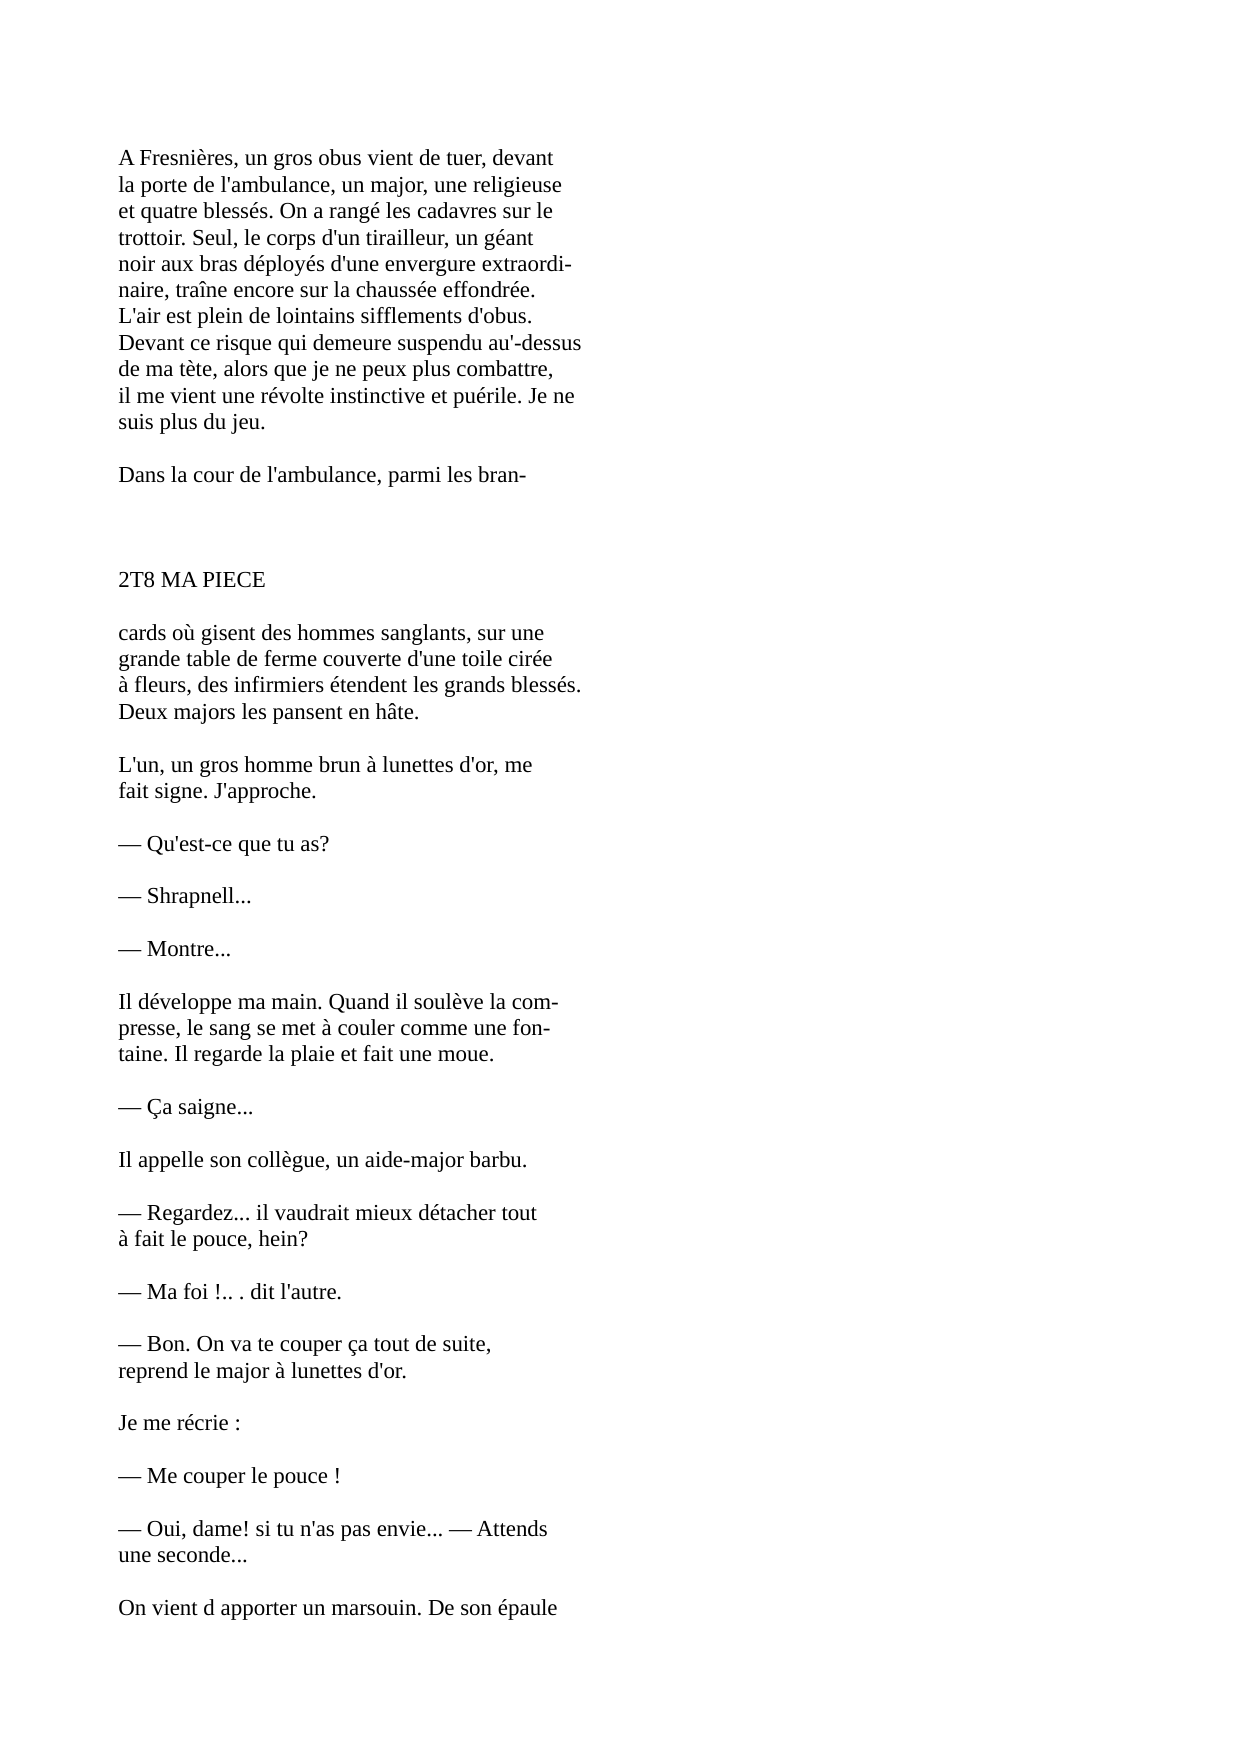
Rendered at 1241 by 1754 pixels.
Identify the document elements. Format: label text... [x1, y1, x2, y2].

text — Me couper le pouce ! [118, 1462, 1122, 1488]
text On vient d apporter un marsouin. De son épaule [118, 1594, 1122, 1620]
text suis plus du jeu. [118, 408, 1122, 434]
text — Ma foi !.. . dit l'autre. [118, 1278, 1122, 1304]
text une seconde... [118, 1541, 1122, 1568]
text presse, le sang se met à couler comme une fon- [118, 1014, 1122, 1041]
text il me vient une révolte instinctive et puérile. Je ne [118, 382, 1122, 408]
text Il développe ma main. Quand il soulève la com- [118, 988, 1122, 1014]
text de ma tète, alors que je ne peux plus combattre, [118, 355, 1122, 382]
text cards où gisent des hommes sanglants, sur une [118, 619, 1122, 645]
text Il appelle son collègue, un aide-major barbu. [118, 1146, 1122, 1172]
text fait signe. J'approche. [118, 777, 1122, 803]
text L'un, un gros homme brun à lunettes d'or, me [118, 751, 1122, 777]
text à fait le pouce, hein? [118, 1225, 1122, 1251]
text Devant ce risque qui demeure suspendu au'-dessus [118, 329, 1122, 355]
text A Fresnières, un gros obus vient de tuer, devant [118, 144, 1122, 171]
text noir aux bras déployés d'une envergure extraordi- [118, 250, 1122, 276]
text Deux majors les pansent en hâte. [118, 698, 1122, 724]
text Je me récrie : [118, 1409, 1122, 1436]
text grande table de ferme couverte d'une toile cirée [118, 645, 1122, 672]
text trottoir. Seul, le corps d'un tirailleur, un géant [118, 223, 1122, 250]
text — Bon. On va te couper ça tout de suite, [118, 1330, 1122, 1357]
text et quatre blessés. On a rangé les cadavres sur le [118, 197, 1122, 223]
text — Montre... [118, 935, 1122, 961]
text — Shrapnell... [118, 882, 1122, 909]
text — Ça saigne... [118, 1093, 1122, 1119]
text à fleurs, des infirmiers étendent les grands blessés. [118, 672, 1122, 698]
text reprend le major à lunettes d'or. [118, 1357, 1122, 1383]
text naire, traîne encore sur la chaussée effondrée. [118, 276, 1122, 303]
text — Oui, dame! si tu n'as pas envie... — Attends [118, 1515, 1122, 1541]
text la porte de l'ambulance, un major, une religieuse [118, 171, 1122, 197]
text L'air est plein de lointains sifflements d'obus. [118, 303, 1122, 329]
text — Regardez... il vaudrait mieux détacher tout [118, 1199, 1122, 1225]
text 2T8 MA PIECE [118, 566, 1122, 592]
text Dans la cour de l'ambulance, parmi les bran- [118, 461, 1122, 487]
text taine. Il regarde la plaie et fait une moue. [118, 1041, 1122, 1067]
text — Qu'est-ce que tu as? [118, 830, 1122, 856]
